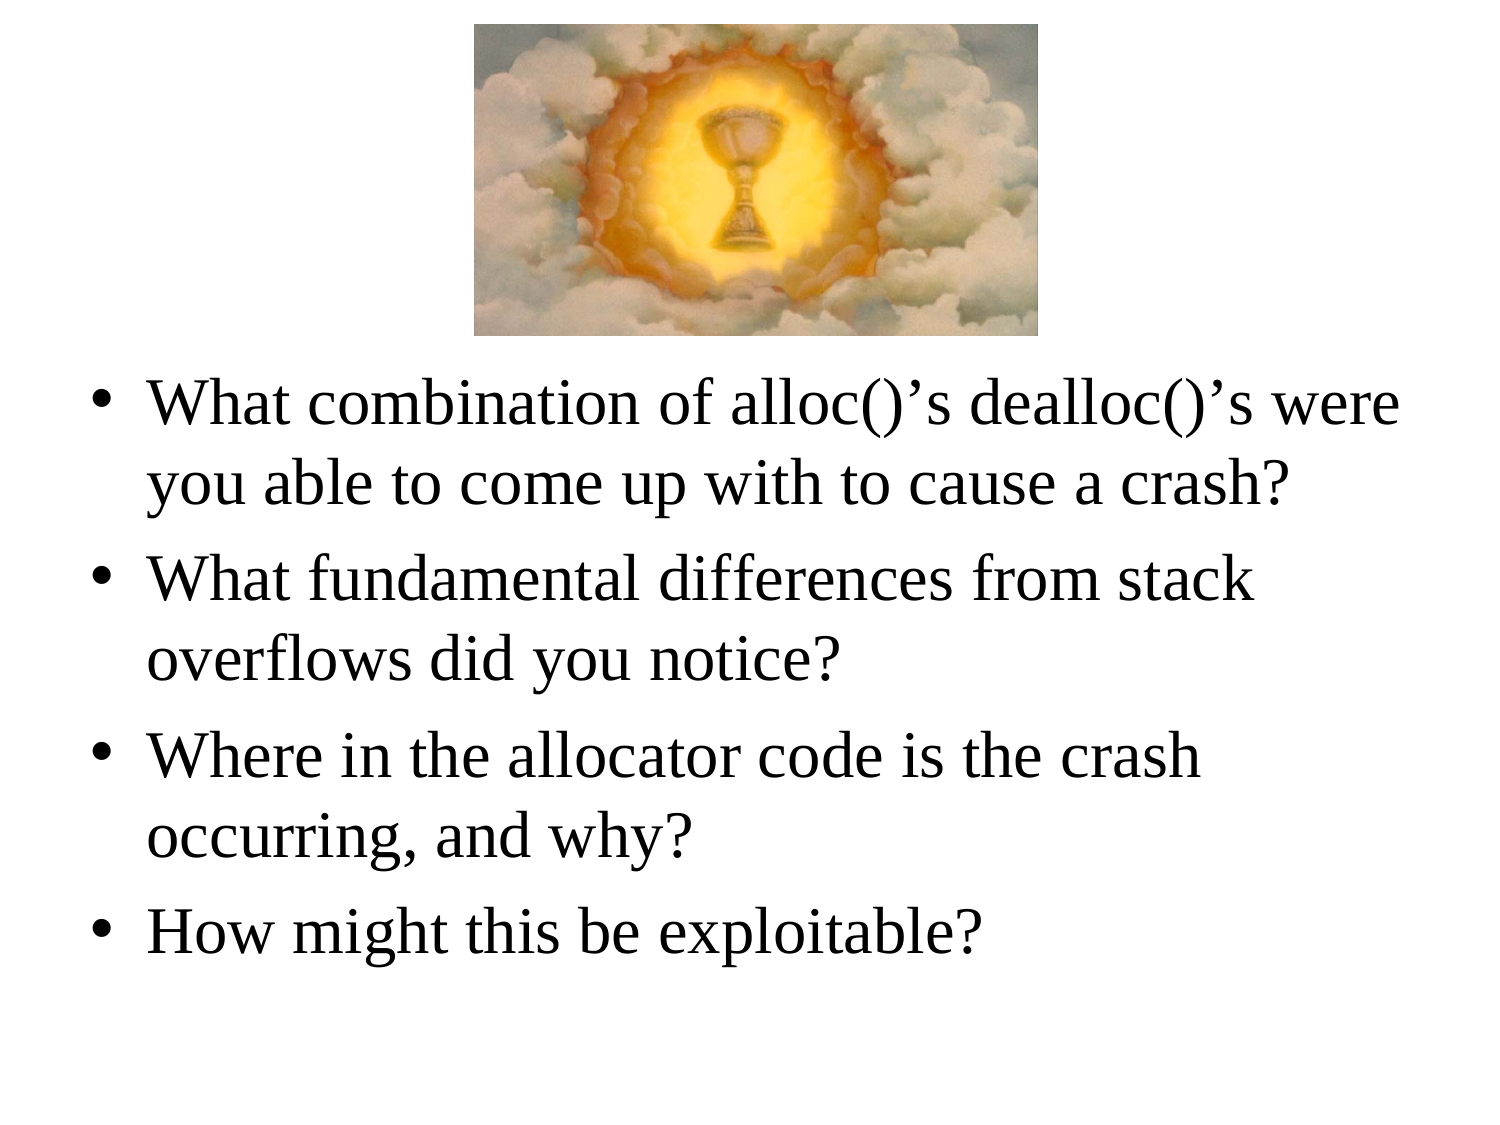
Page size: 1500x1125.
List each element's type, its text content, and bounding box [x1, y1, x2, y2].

picture [474, 24, 1038, 336]
list What combination of alloc()’s dealloc()’s were you able to come up with to cause a crash? What fundamental differences from stack overflows did you notice? Where in the allocator code is the crash occurring, and why? How might this be exploitable? [75, 350, 1426, 1072]
